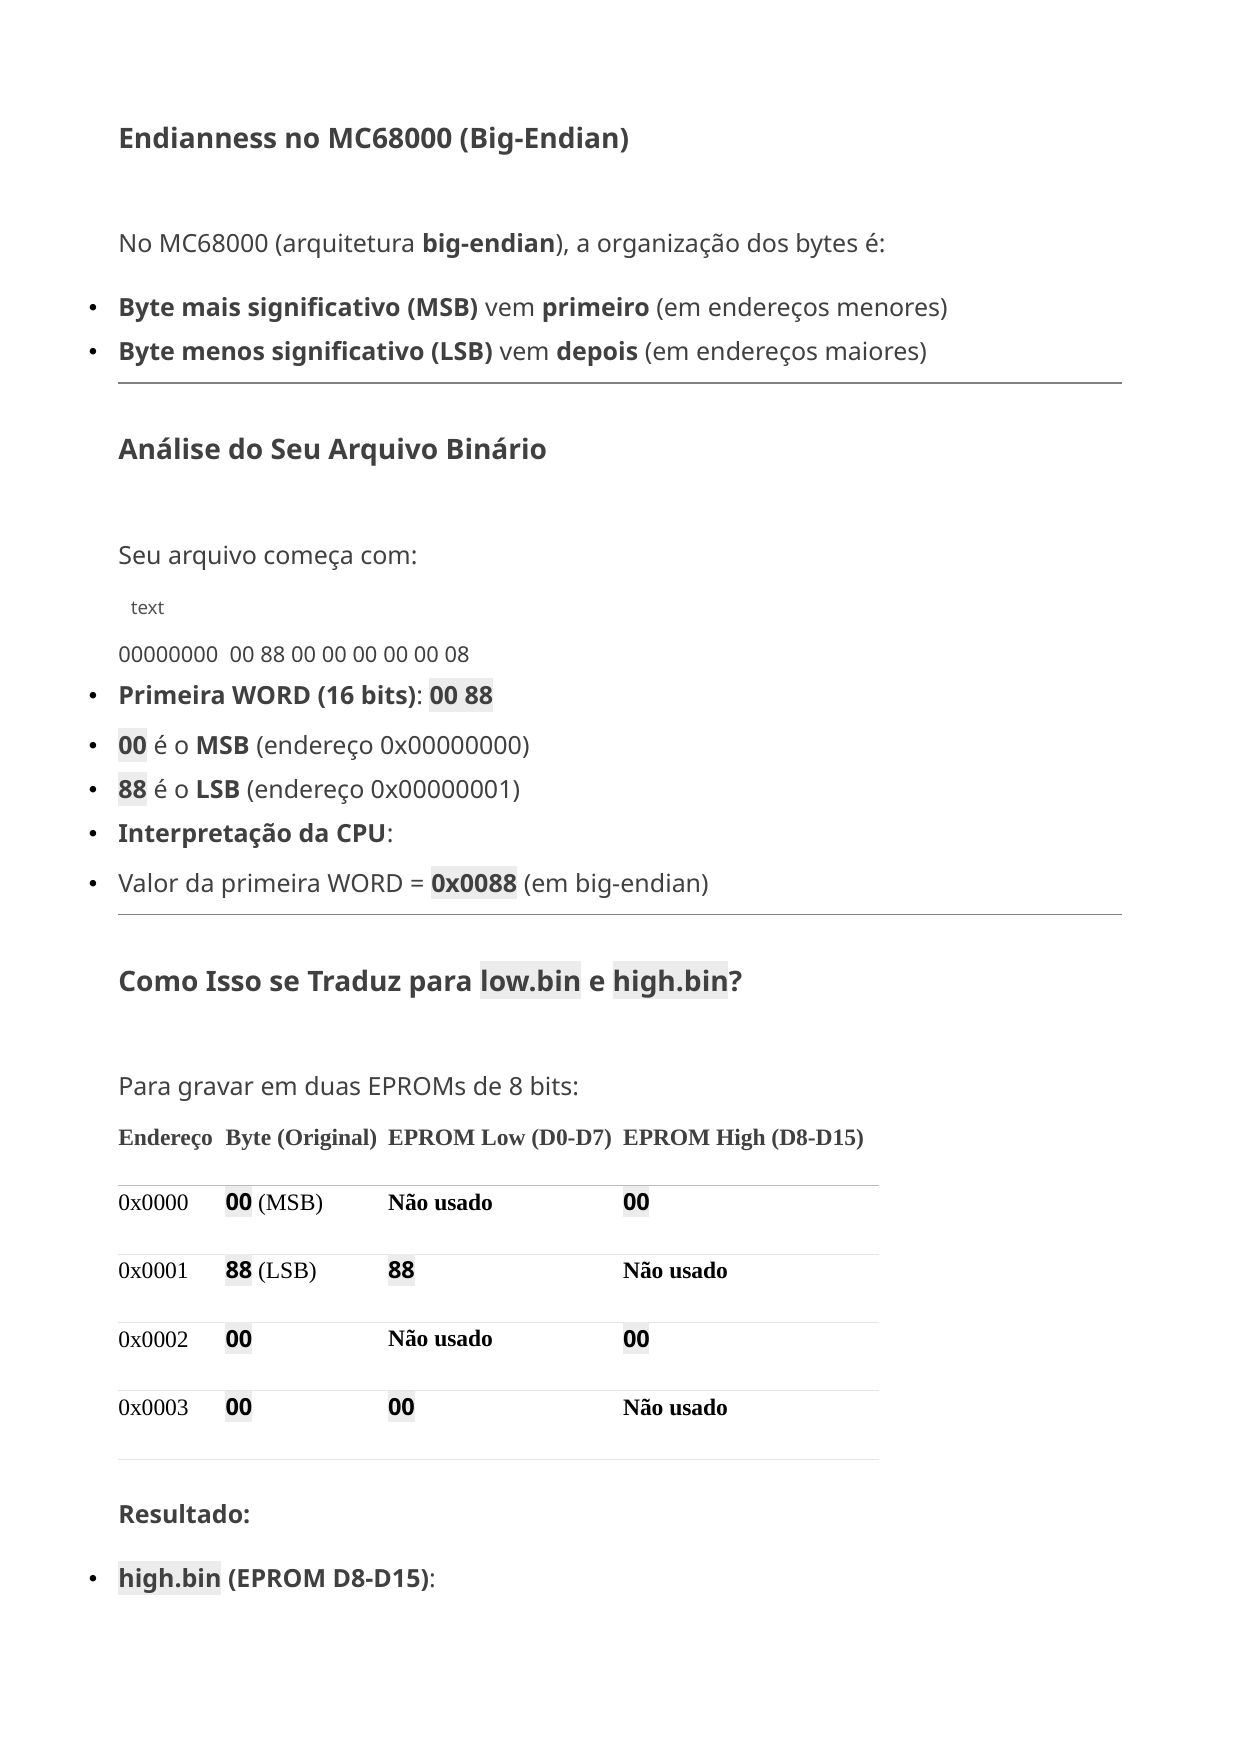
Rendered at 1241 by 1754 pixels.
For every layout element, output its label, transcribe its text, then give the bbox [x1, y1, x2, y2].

table_cell 00 [623, 1323, 879, 1390]
table_cell 0x0003 [118, 1391, 225, 1459]
table_cell 00 [225, 1391, 388, 1459]
table_cell Não usado [623, 1255, 879, 1322]
text Para gravar em duas EPROMs de 8 bits: [118, 1059, 1122, 1103]
list 00 é o MSB (endereço 0x00000000) [118, 718, 1122, 762]
text 00000000 00 88 00 00 00 00 00 08 [118, 638, 1122, 668]
table_cell Não usado [623, 1391, 879, 1459]
table_cell 00 (MSB) [225, 1186, 388, 1254]
text text [131, 592, 1122, 620]
list high.bin (EPROM D8-D15): [118, 1551, 1122, 1595]
table_header Endereço [118, 1124, 225, 1185]
table_cell Não usado [388, 1186, 623, 1254]
list 88 é o LSB (endereço 0x00000001) [118, 762, 1122, 806]
list Interpretação da CPU: [118, 806, 1122, 849]
table_cell 0x0002 [118, 1323, 225, 1390]
table_cell 00 [225, 1323, 388, 1390]
table_cell 00 [623, 1186, 879, 1254]
list Primeira WORD (16 bits): 00 88 [118, 668, 1122, 712]
table_cell Não usado [388, 1323, 623, 1390]
subtitle Endianness no MC68000 (Big-Endian) [118, 118, 1122, 156]
list Byte mais significativo (MSB) vem primeiro (em endereços menores) [118, 280, 1122, 324]
table_header EPROM Low (D0-D7) [388, 1124, 623, 1185]
text No MC68000 (arquitetura big-endian), a organização dos bytes é: [118, 216, 1122, 260]
subtitle Como Isso se Traduz para low.bin e high.bin? [118, 961, 1122, 999]
text Seu arquivo começa com: [118, 528, 1122, 571]
table_cell 88 [388, 1255, 623, 1322]
table_cell 0x0000 [118, 1186, 225, 1254]
table_header Byte (Original) [225, 1124, 388, 1185]
table_cell 88 (LSB) [225, 1255, 388, 1322]
list Valor da primeira WORD = 0x0088 (em big-endian) [118, 856, 1122, 899]
subtitle Análise do Seu Arquivo Binário [118, 429, 1122, 468]
list Byte menos significativo (LSB) vem depois (em endereços maiores) [118, 324, 1122, 368]
subtitle Resultado: [118, 1487, 1122, 1531]
table_cell 00 [388, 1391, 623, 1459]
table_header EPROM High (D8-D15) [623, 1124, 879, 1185]
table_cell 0x0001 [118, 1255, 225, 1322]
